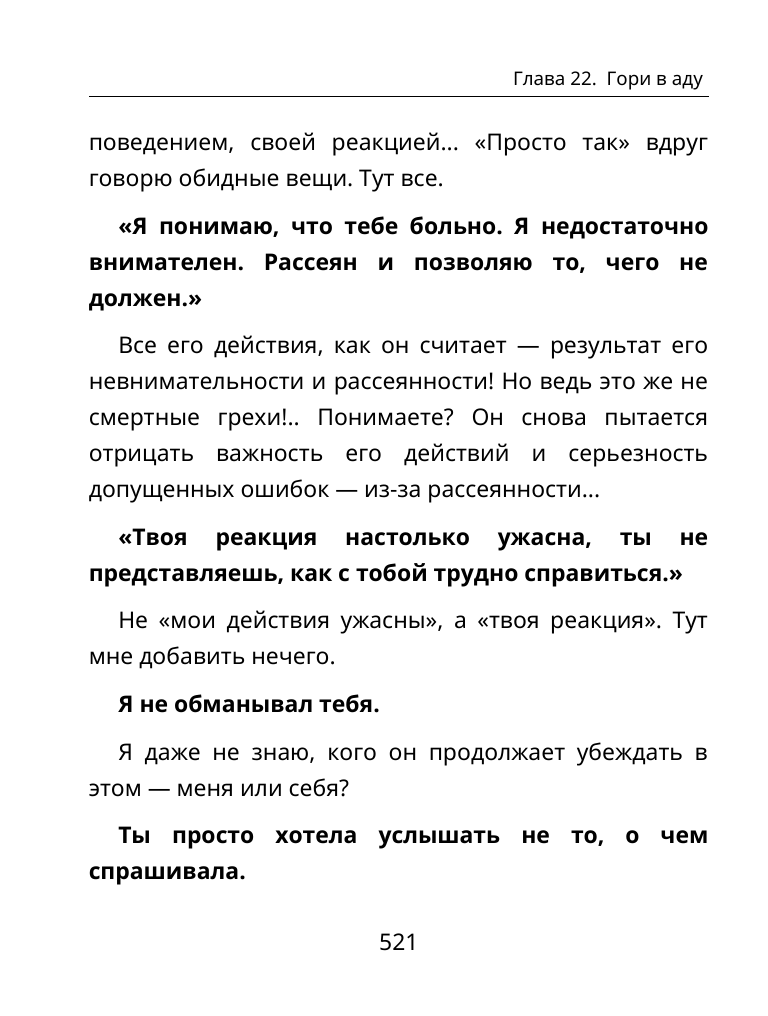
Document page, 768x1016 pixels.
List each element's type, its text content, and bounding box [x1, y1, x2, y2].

text «Я понимаю, что тебе больно. Я недостаточно внимателен. Рассеян и позволяю то, чего не должен.» [88, 210, 709, 313]
text Все его действия, как он считает — результат его невнимательности и рассеянности! Но ведь это же не смертные грехи!.. Понимаете? Он снова пытается отрицать важность его действий и серьезность допущенных ошибок — из-за рассеянности... [88, 329, 709, 504]
text Ты просто хотела услышать не то, о чем спрашивала. [88, 819, 709, 887]
text Я не обманывал тебя. [88, 688, 709, 719]
text Не «мои действия ужасны», а «твоя реакция». Тут мне добавить нечего. [88, 604, 709, 672]
text «Твоя реакция настолько ужасна, ты не представляешь, как с тобой трудно справиться.» [88, 521, 709, 588]
text Я даже не знаю, кого он продолжает убеждать в этом — меня или себя? [88, 736, 709, 803]
text поведением, своей реакцией... «Просто так» вдруг говорю обидные вещи. Тут все. [88, 126, 709, 193]
